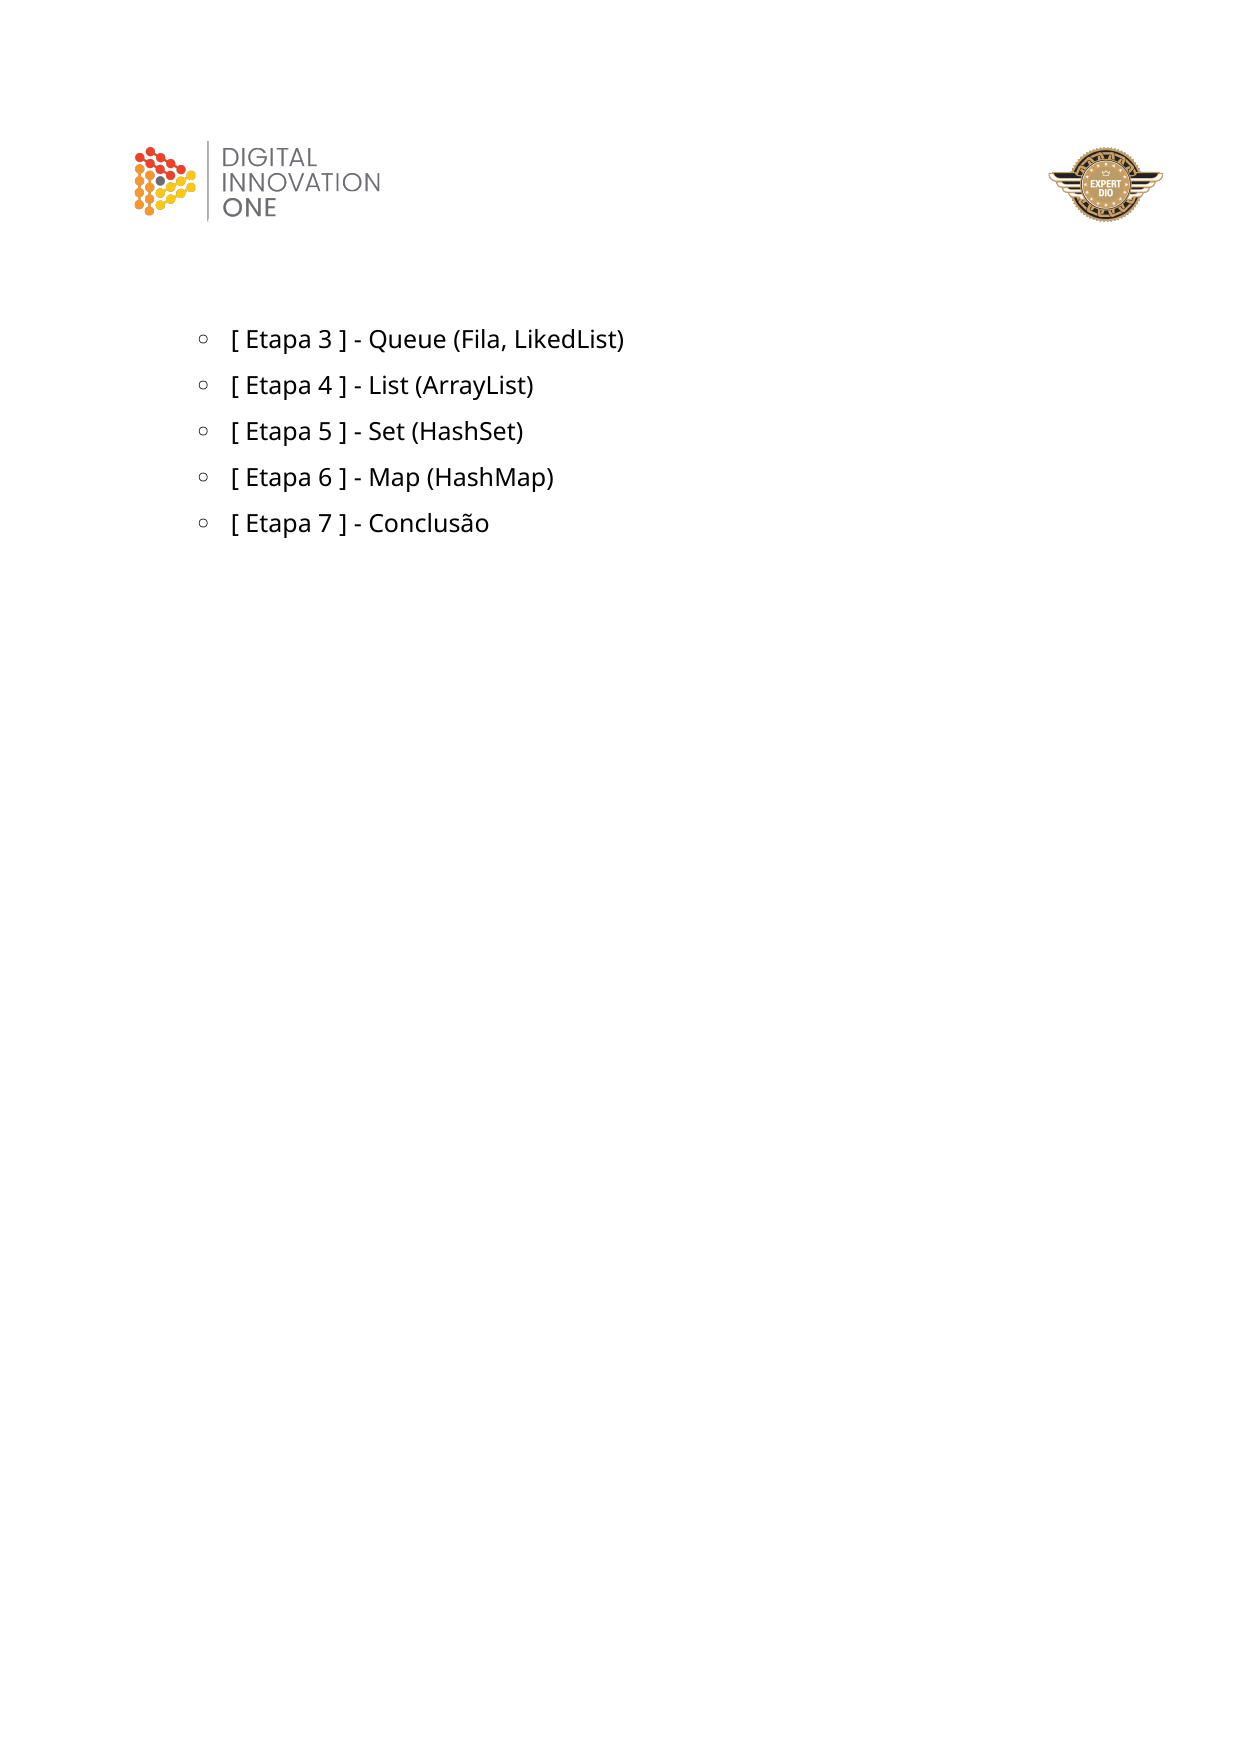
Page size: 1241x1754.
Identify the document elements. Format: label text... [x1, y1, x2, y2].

list [ Etapa 6 ] - Map (HashMap) [193, 460, 1187, 494]
picture [118, 132, 397, 230]
list [ Etapa 3 ] - Queue (Fila, LikedList) [193, 322, 1187, 356]
list [ Etapa 5 ] - Set (HashSet) [193, 414, 1187, 448]
picture [1047, 126, 1165, 244]
list [ Etapa 7 ] - Conclusão [193, 506, 1187, 540]
list [ Etapa 4 ] - List (ArrayList) [193, 368, 1187, 402]
